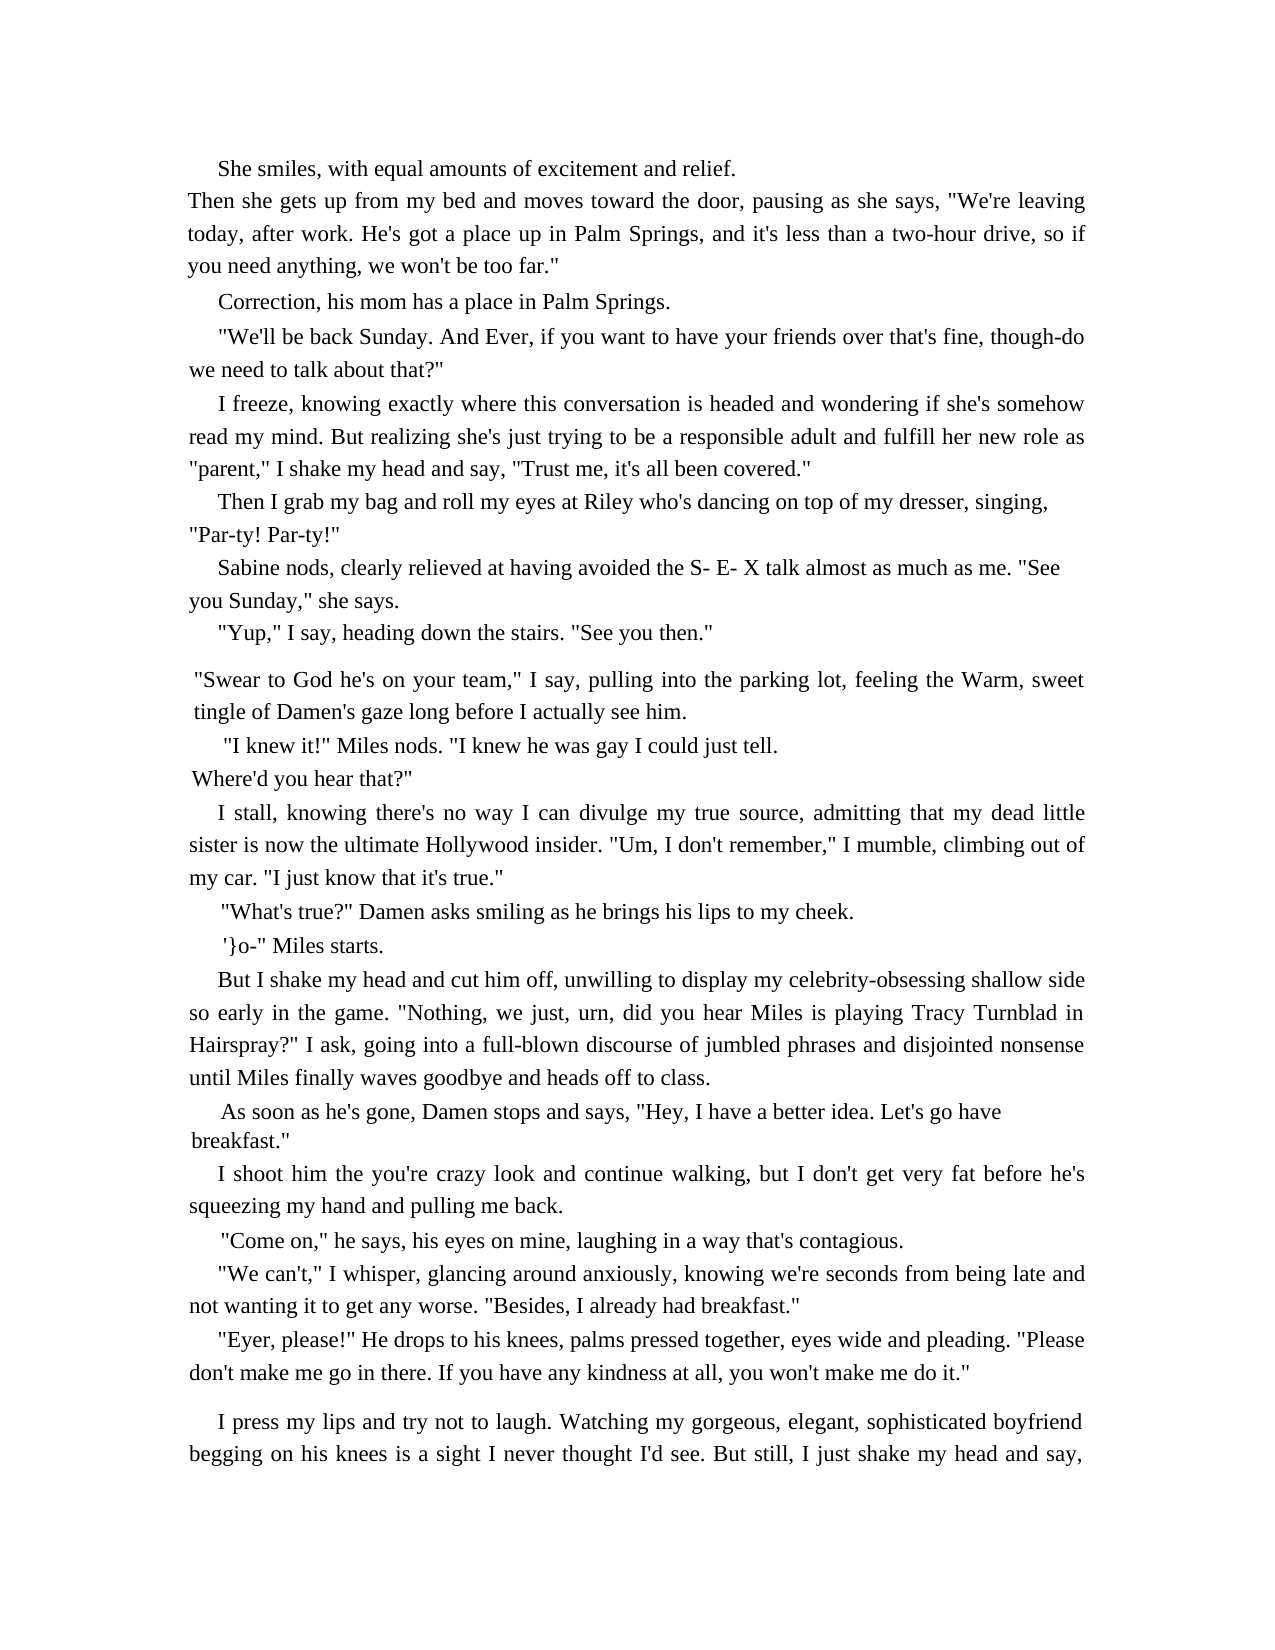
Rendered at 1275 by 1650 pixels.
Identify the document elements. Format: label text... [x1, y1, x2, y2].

text Correction, his mom has a place in Palm Springs. [218, 281, 1087, 316]
text "Yup," I say, heading down the stairs. "See you then." [217, 615, 1087, 647]
text Then I grab my bag and roll my eyes at Riley who's dancing on top of my dresser, singing, "Par-ty! Par-ty!" [188, 483, 1087, 549]
text "Eyer, please!" He drops to his knees, palms pressed together, eyes wide and pleading. "Please don't make me go in there. If you have any kindness at all, you won't make me do it." [189, 1322, 1086, 1387]
text Then she gets up from my bed and moves toward the door, pausing as she says, "We're leaving today, after work. He's got a place up in Palm Springs, and it's less than a two-hour drive, so if you need anything, we won't be too far." [187, 183, 1087, 281]
text As soon as he's gone, Damen stops and says, "Hey, I have a better idea. Let's go have breakfast." [191, 1096, 1087, 1154]
text I stall, knowing there's no way I can divulge my true source, admitting that my dead little sister is now the ultimate Holly­wood insider. "Um, I don't remember," I mumble, climbing out of my car. "I just know that it's true." [189, 794, 1086, 892]
text But I shake my head and cut him off, unwilling to display my celebrity-obsessing shallow side so early in the game. "Nothing, we just, urn, did you hear Miles is playing Tracy Turnblad in Hairspray?" I ask, going into a full-blown discourse of jumbled phrases and disjointed nonsense until Miles finally waves good­bye and heads off to class. [189, 962, 1086, 1092]
text I shoot him the you're crazy look and continue walking, but I don't get very fat before he's squeezing my hand and pulling me back. [189, 1155, 1086, 1220]
text She smiles, with equal amounts of excitement and relief. [217, 150, 1087, 182]
text "I knew it!" Miles nods. "I knew he was gay I could just tell. [223, 726, 1087, 761]
text "Swear to God he's on your team," I say, pulling into the parking lot, feeling the Warm, sweet tingle of Damen's gaze long before I actually see him. [193, 663, 1087, 726]
text "Come on," he says, his eyes on mine, laughing in a way that's contagious. [191, 1225, 1087, 1254]
text Where'd you hear that?" [191, 761, 1087, 793]
text "We can't," I whisper, glancing around anxiously, knowing we're seconds from being late and not wanting it to get any worse. "Besides, I already had breakfast." [189, 1255, 1086, 1320]
text '}o-" Miles starts. [223, 925, 1087, 960]
text Sabine nods, clearly relieved at having avoided the S- E- X talk almost as much as me. "See you Sunday," she says. [188, 549, 1087, 615]
text "What's true?" Damen asks smiling as he brings his lips to my cheek. [191, 896, 1087, 925]
text I press my lips and try not to laugh. Watching my gorgeous, elegant, sophisticated boyfriend begging on his knees is a sight I never thought I'd see. But still, I just shake my head and say, [189, 1403, 1084, 1468]
text "We'll be back Sunday. And Ever, if you want to have your friends over that's fine, though-do we need to talk about that?" [188, 318, 1087, 383]
text I freeze, knowing exactly where this conversation is headed and wondering if she's somehow read my mind. But realizing she's just trying to be a responsible adult and fulfill her new role as "parent," I shake my head and say, "Trust me, it's all been covered." [188, 386, 1087, 483]
